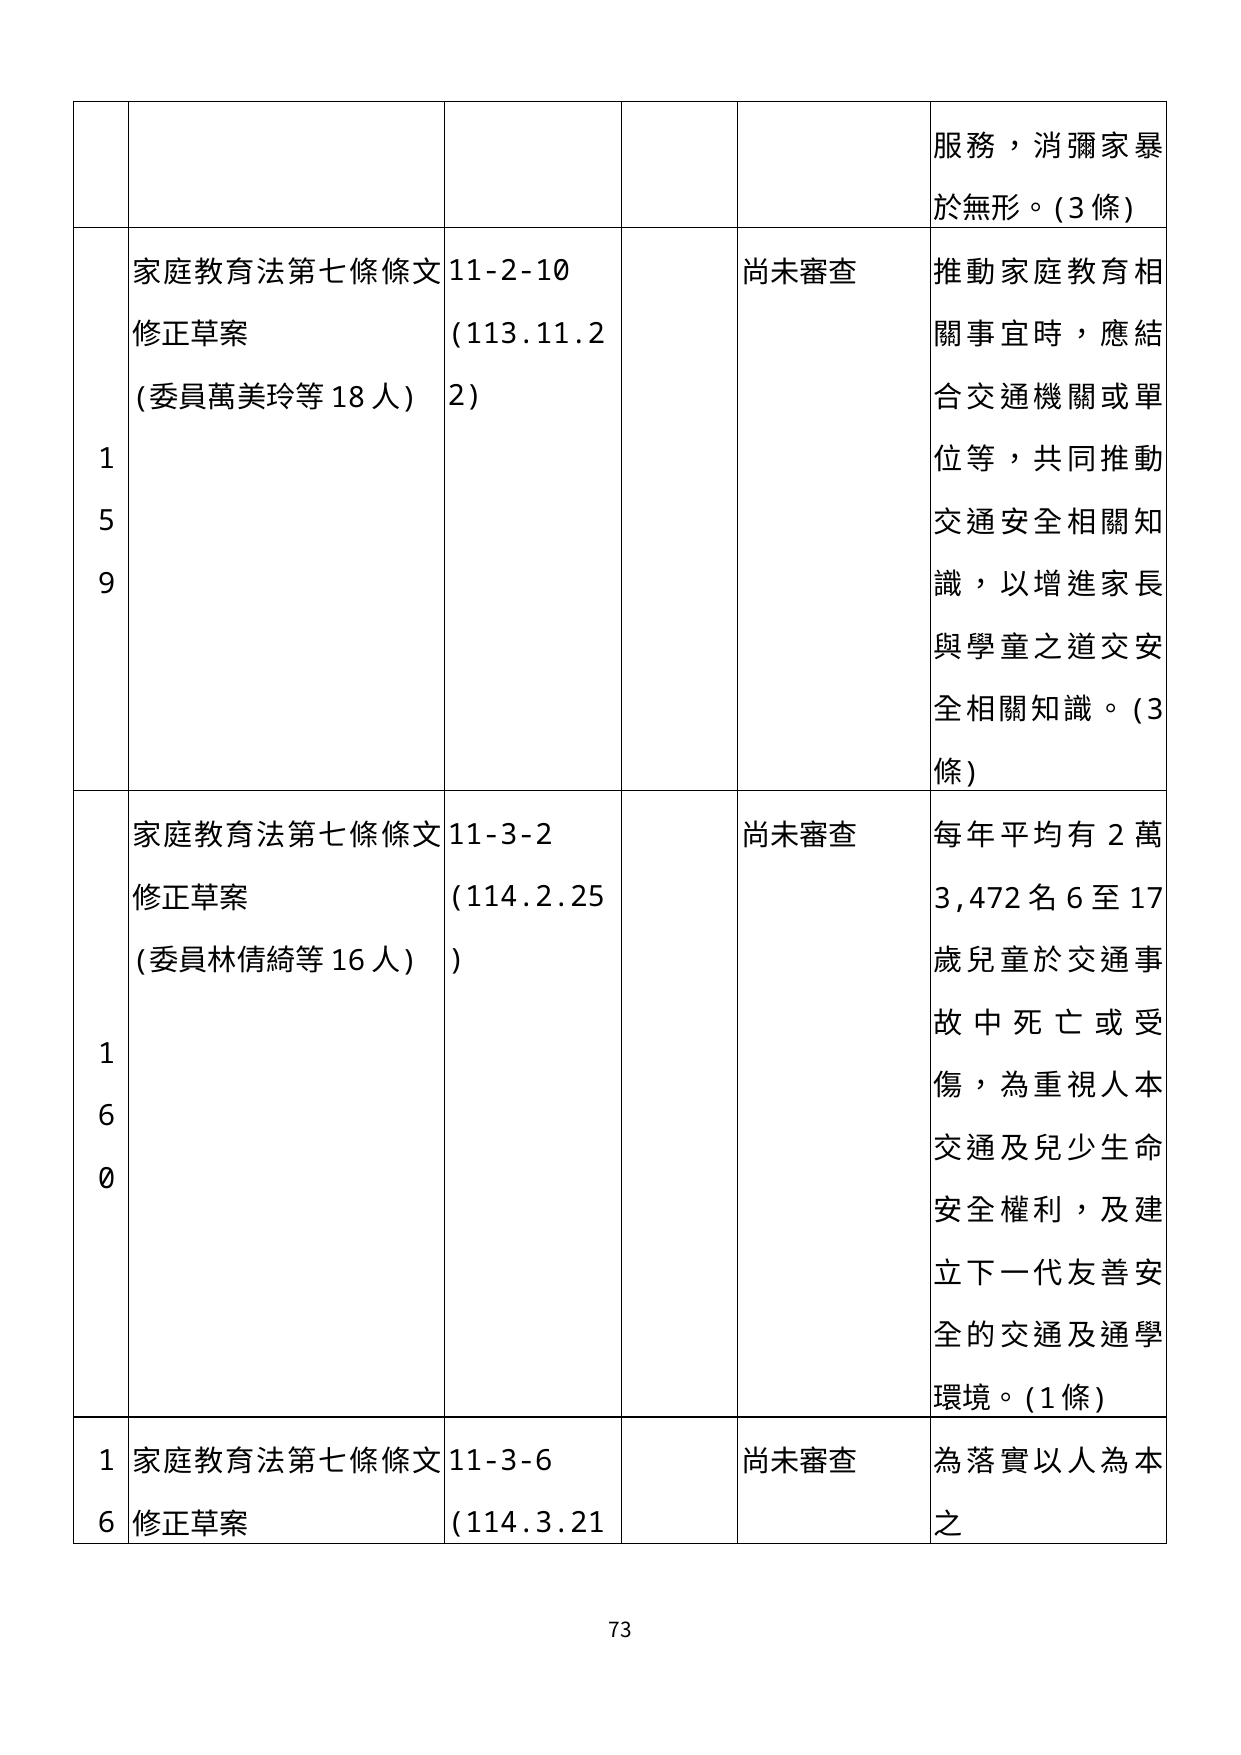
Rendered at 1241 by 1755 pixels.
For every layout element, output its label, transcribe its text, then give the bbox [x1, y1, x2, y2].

table_cell [74, 1418, 128, 1542]
table_cell 家庭教育法第七條條文修正草案 (委員林倩綺等16人) [129, 791, 444, 1416]
table_cell 家庭教育法第七條條文修正草案 (委員萬美玲等18人) [129, 228, 444, 790]
table_cell [622, 1418, 737, 1542]
table_cell 尚未審查 [738, 791, 930, 1416]
table_cell 11-3-6 (114.3.21 [445, 1418, 621, 1542]
table_cell [74, 228, 128, 790]
table_cell 服務，消彌家暴於無形。(3條) [931, 102, 1166, 227]
table_cell [622, 228, 737, 790]
table_cell [74, 102, 128, 227]
table_cell 推動家庭教育相關事宜時，應結合交通機關或單位等，共同推動交通安全相關知識，以增進家長與學童之道交安全相關知識。(3條) [931, 228, 1166, 790]
table_cell 尚未審查 [738, 228, 930, 790]
table_cell [445, 102, 621, 227]
table_cell 尚未審查 [738, 1418, 930, 1542]
table_cell [74, 791, 128, 1416]
table_cell [622, 102, 737, 227]
table_cell 每年平均有2萬3,472名6至17歲兒童於交通事故中死亡或受傷，為重視人本交通及兒少生命安全權利，及建立下一代友善安全的交通及通學環境。(1條) [931, 791, 1166, 1416]
table_cell 家庭教育法第七條條文修正草案 [129, 1418, 444, 1542]
table_cell [622, 791, 737, 1416]
table_cell [738, 102, 930, 227]
table_cell 為落實以人為本之 [931, 1418, 1166, 1542]
table_cell [129, 102, 444, 227]
table_cell 11-3-2 (114.2.25) [445, 791, 621, 1416]
table_cell 11-2-10 (113.11.22) [445, 228, 621, 790]
